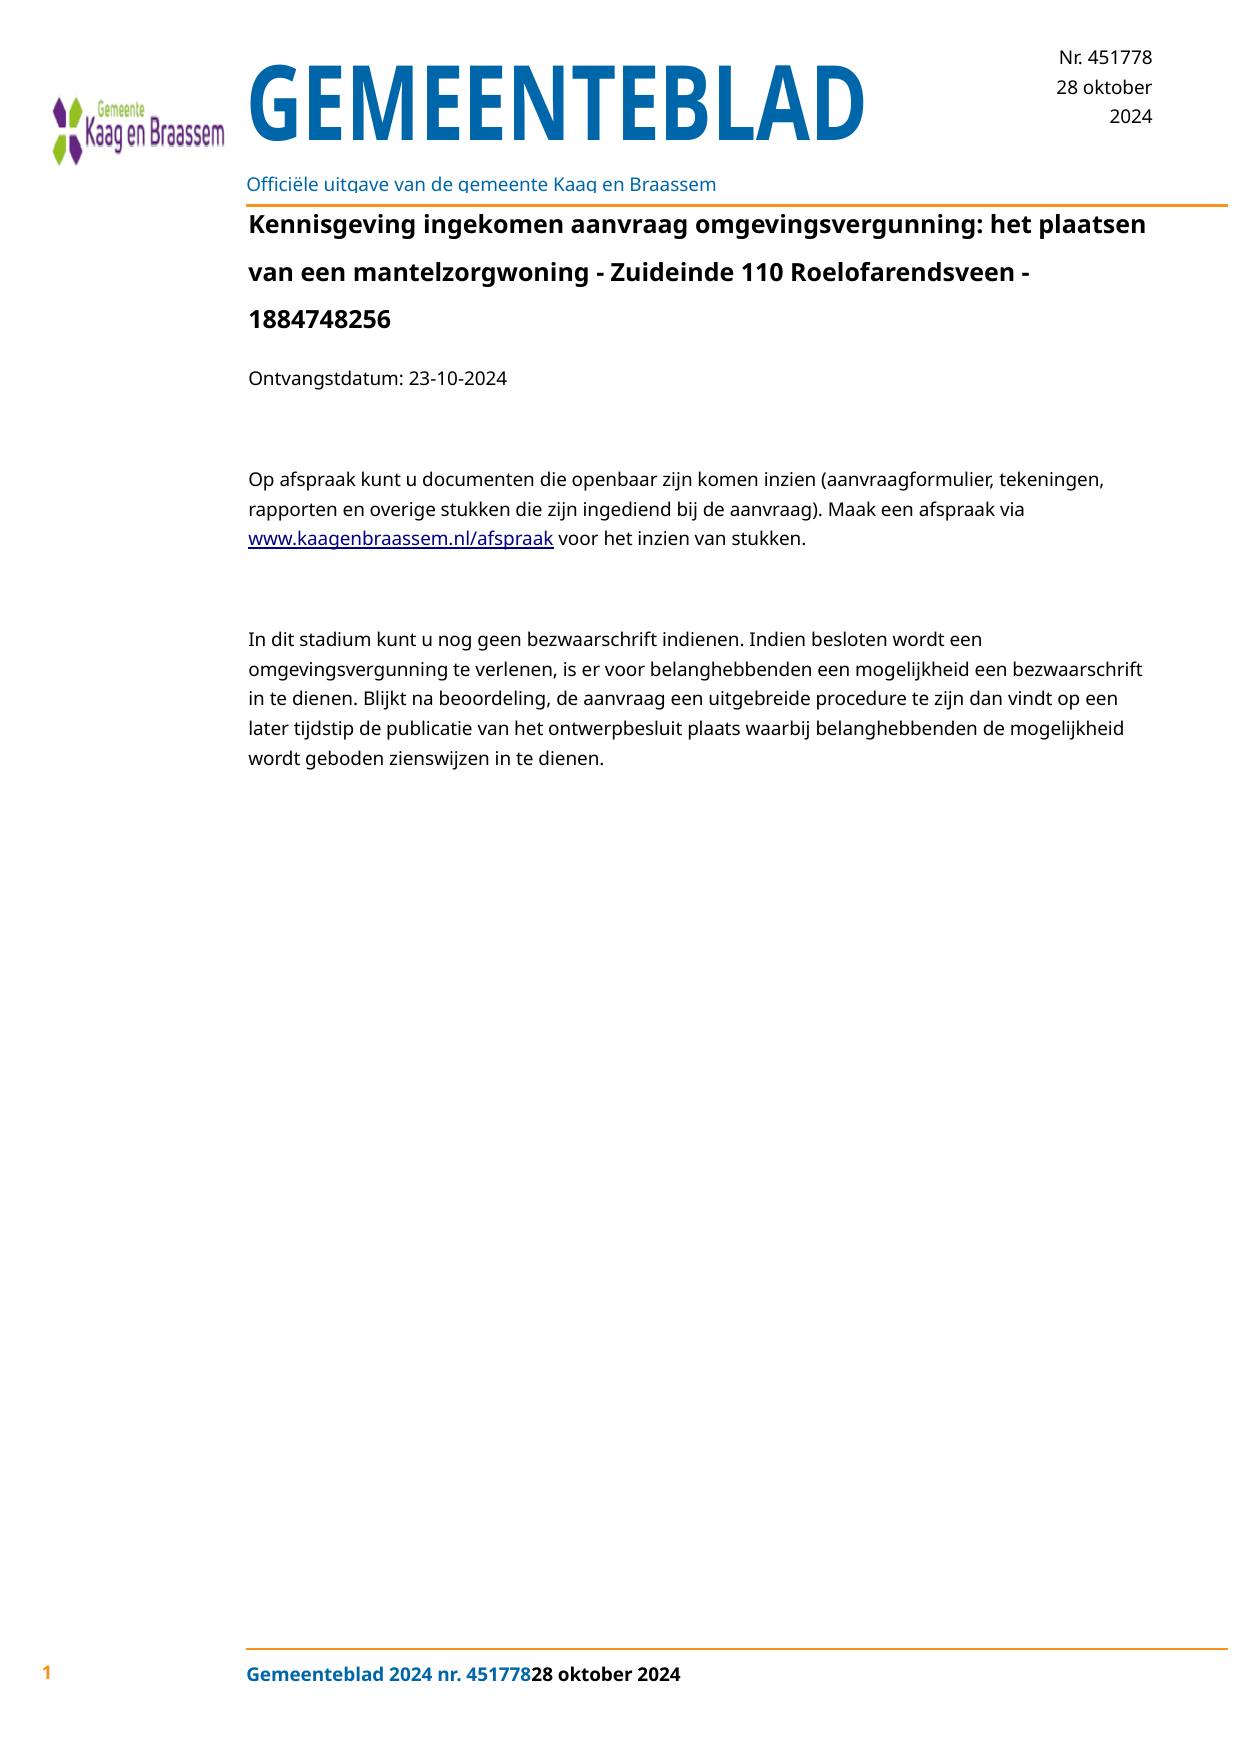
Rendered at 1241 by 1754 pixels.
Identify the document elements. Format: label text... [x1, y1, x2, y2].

text Kennisgeving ingekomen aanvraag omgevingsvergunning: het plaatsen van een mantelzorgwoning - Zuideinde 110 Roelofarendsveen - 1884748256 [248, 207, 1152, 336]
text In dit stadium kunt u nog geen bezwaarschrift indienen. Indien besloten wordt een omgevingsvergunning te verlenen, is er voor belanghebbenden een mogelijkheid een bezwaarschrift in te dienen. Blijkt na beoordeling, de aanvraag een uitgebreide procedure te zijn dan vindt op een later tijdstip de publicatie van het ontwerpbesluit plaats waarbij belanghebbenden de mogelijkheid wordt geboden zienswijzen in te dienen. [248, 626, 1152, 770]
text Ontvangstdatum: 23-10-2024 [248, 366, 1152, 391]
text Op afspraak kunt u documenten die openbaar zijn komen inzien (aanvraagformulier, tekeningen, rapporten en overige stukken die zijn ingediend bij de aanvraag). Maak een afspraak via www.kaagenbraassem.nl/afspraak voor het inzien van stukken. [248, 466, 1152, 551]
picture [41, 47, 231, 172]
